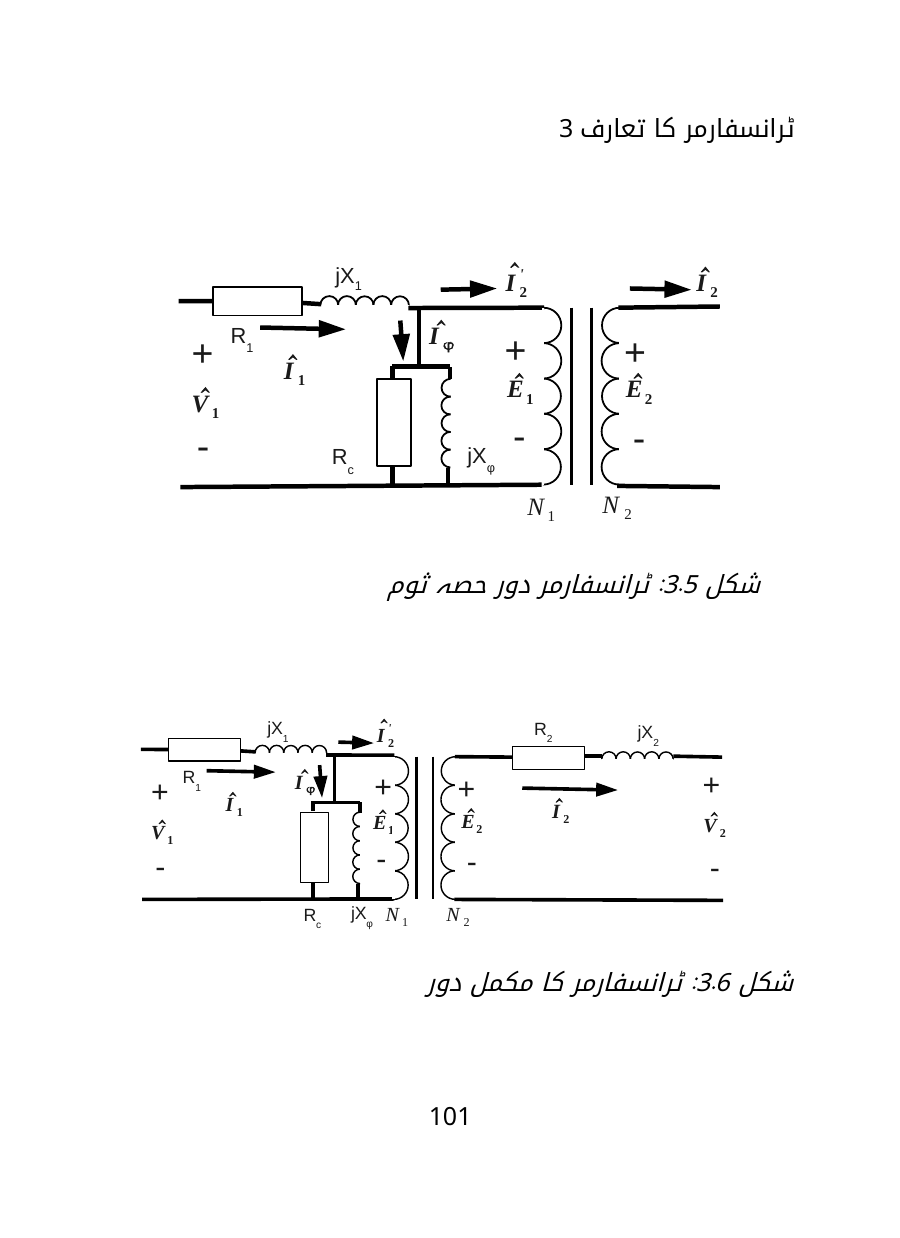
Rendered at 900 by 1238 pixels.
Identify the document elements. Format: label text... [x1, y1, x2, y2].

text شکل 3.6: ٹرانسفارمر کا مکمل دور [107, 689, 793, 1007]
text شکل 3.5: ٹرانسفارمر دور حصہ ثوم [140, 229, 760, 609]
